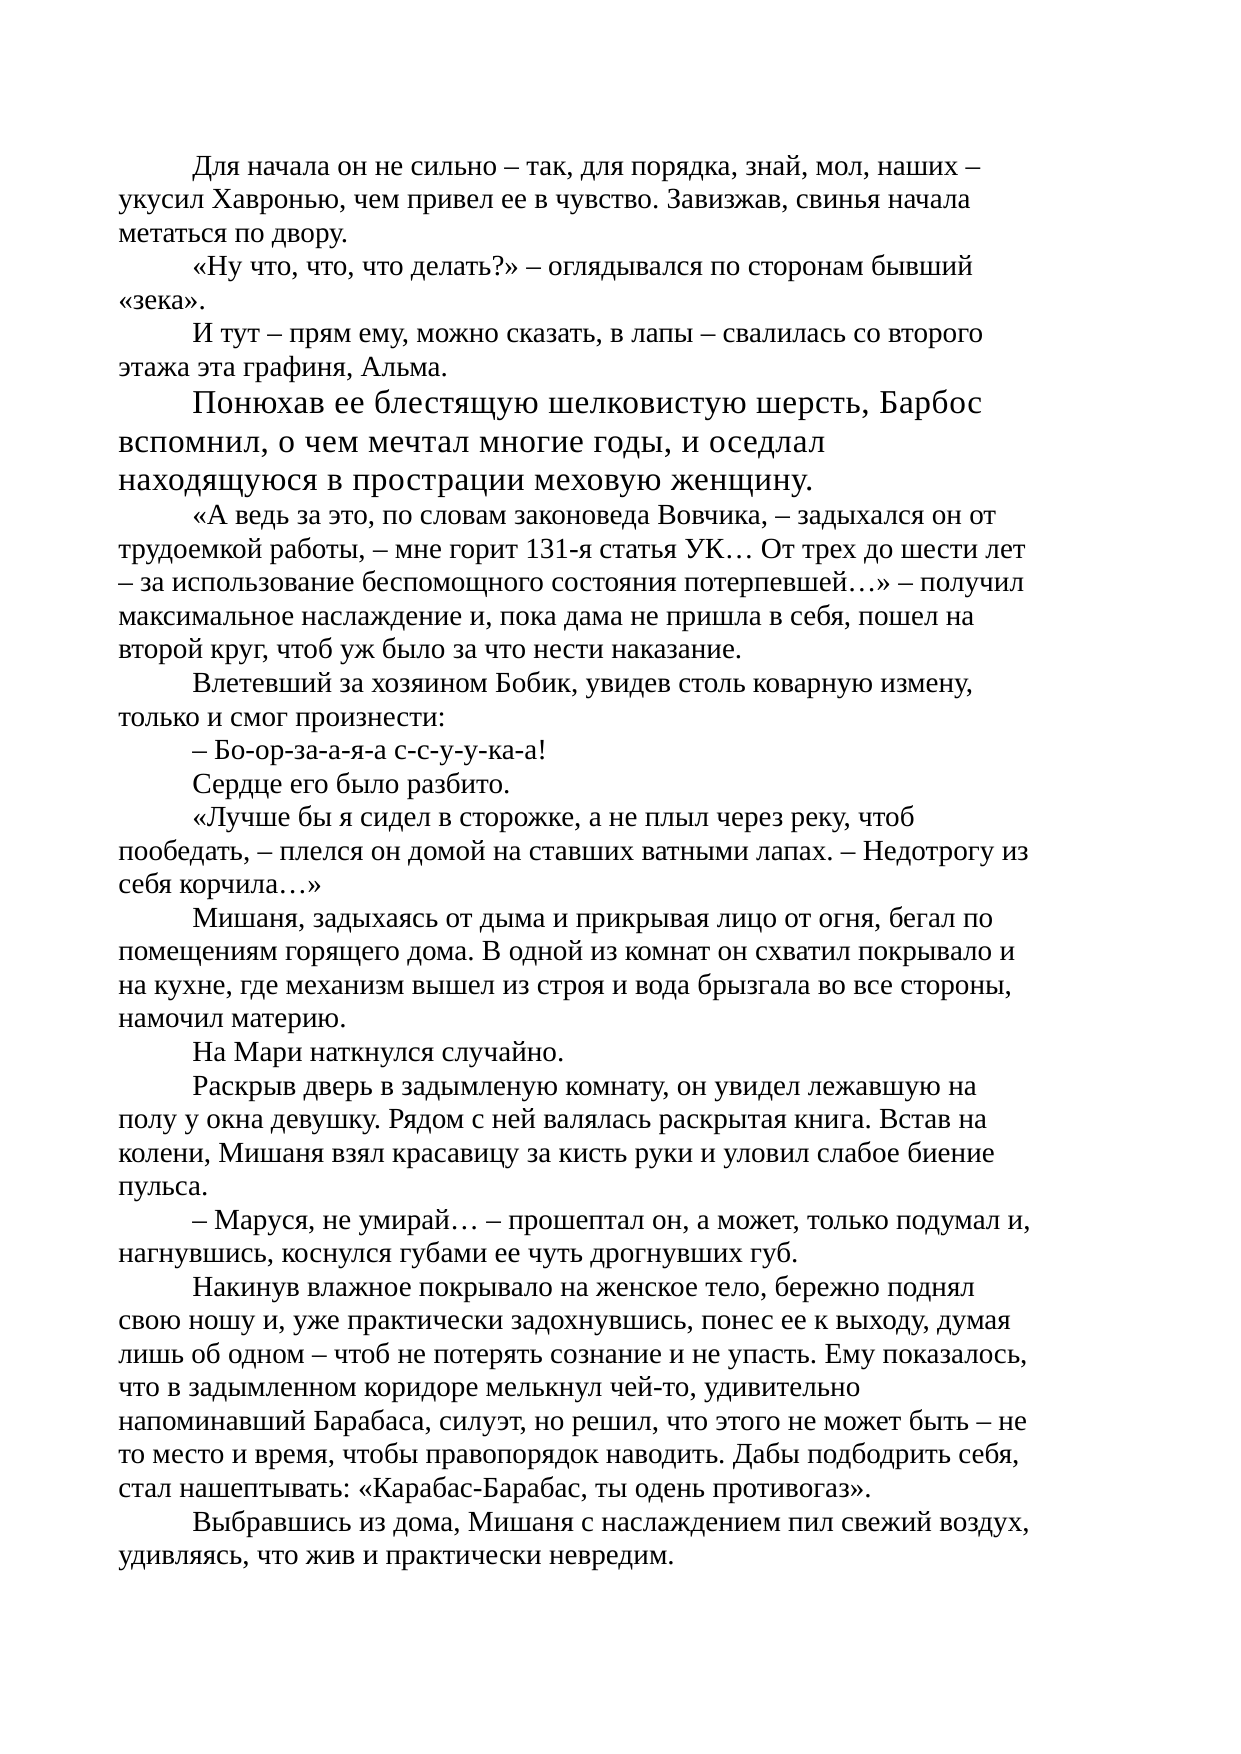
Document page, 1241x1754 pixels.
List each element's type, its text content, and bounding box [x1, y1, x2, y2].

text Раскрыв дверь в задымленую комнату, он увидел лежавшую на полу у окна девушку. Рядом с ней валялась раскрытая книга. Встав на колени, Мишаня взял красавицу за кисть руки и уловил слабое биение пульса. [118, 1068, 1033, 1202]
text Понюхав ее блестящую шелковистую шерсть, Барбос вспомнил, о чем мечтал многие годы, и оседлал находящуюся в прострации меховую женщину. [118, 382, 1033, 497]
text Сердце его было разбито. [118, 766, 1033, 799]
text – Бо-ор-за-а-я-а с-с-у-у-ка-а! [118, 732, 1033, 766]
text «Лучше бы я сидел в сторожке, а не плыл через реку, чтоб пообедать, – плелся он домой на ставших ватными лапах. – Недотрогу из себя корчила…» [118, 799, 1033, 900]
text Для начала он не сильно – так, для порядка, знай, мол, наших – укусил Хавронью, чем привел ее в чувство. Завизжав, свинья начала метаться по двору. [118, 148, 1033, 248]
text На Мари наткнулся случайно. [118, 1034, 1033, 1068]
text Выбравшись из дома, Мишаня с наслаждением пил свежий воздух, удивляясь, что жив и практически невредим. [118, 1504, 1033, 1571]
text Мишаня, задыхаясь от дыма и прикрывая лицо от огня, бегал по помещениям горящего дома. В одной из комнат он схватил покрывало и на кухне, где механизм вышел из строя и вода брызгала во все стороны, намочил материю. [118, 900, 1033, 1034]
text – Маруся, не умирай… – прошептал он, а может, только подумал и, нагнувшись, коснулся губами ее чуть дрогнувших губ. [118, 1202, 1033, 1269]
text «А ведь за это, по словам законоведа Вовчика, – задыхался он от трудоемкой работы, – мне горит 131-я статья УК… От трех до шести лет – за использование беспомощного состояния потерпевшей…» – получил максимальное наслаждение и, пока дама не пришла в себя, пошел на второй круг, чтоб уж было за что нести наказание. [118, 497, 1033, 665]
text Накинув влажное покрывало на женское тело, бережно поднял свою ношу и, уже практически задохнувшись, понес ее к выходу, думая лишь об одном – чтоб не потерять сознание и не упасть. Ему показалось, что в задымленном коридоре мелькнул чей-то, удивительно напоминавший Барабаса, силуэт, но решил, что этого не может быть – не то место и время, чтобы правопорядок наводить. Дабы подбодрить себя, стал нашептывать: «Карабас-Барабас, ты одень противогаз». [118, 1269, 1033, 1504]
text Влетевший за хозяином Бобик, увидев столь коварную измену, только и смог произнести: [118, 665, 1033, 732]
text «Ну что, что, что делать?» – оглядывался по сторонам бывший «зека». [118, 248, 1033, 315]
text И тут – прям ему, можно сказать, в лапы – свалилась со второго этажа эта графиня, Альма. [118, 315, 1033, 382]
